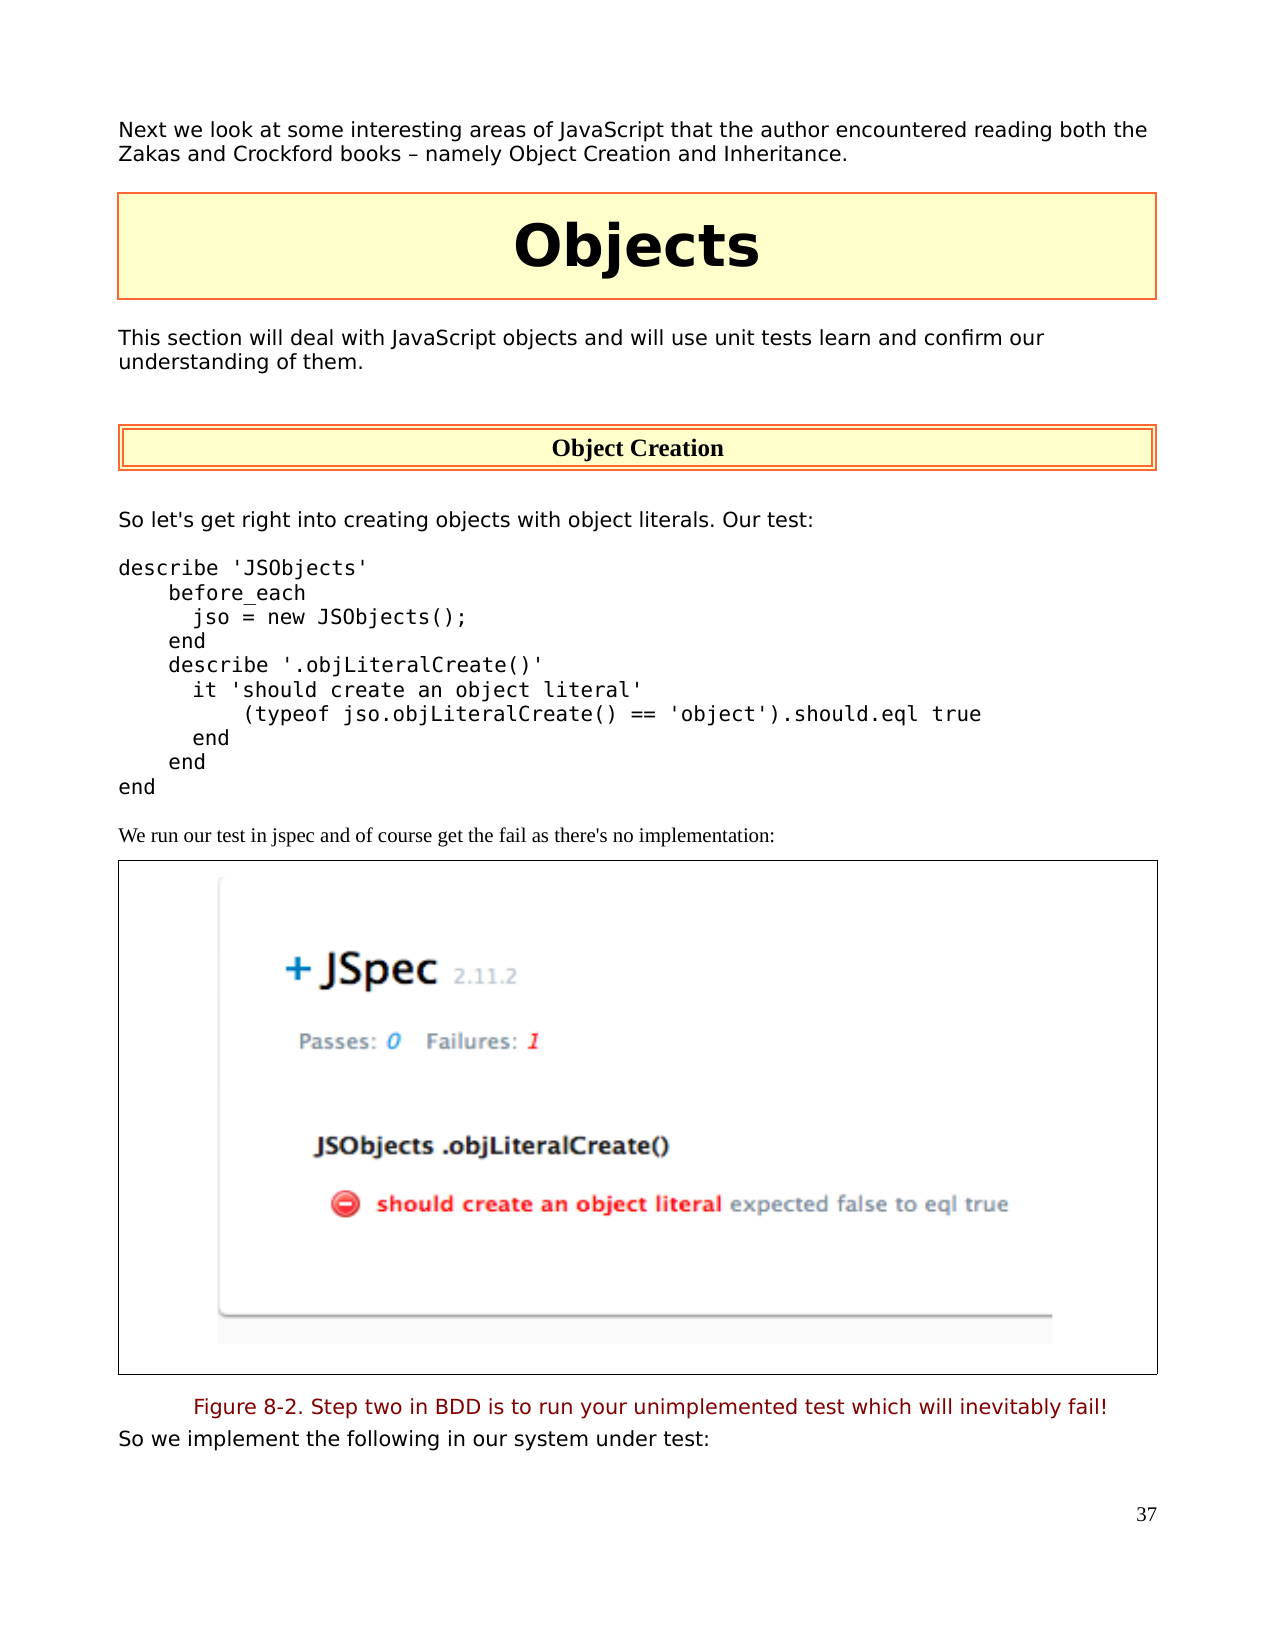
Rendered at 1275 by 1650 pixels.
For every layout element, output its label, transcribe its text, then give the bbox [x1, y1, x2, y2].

text end [118, 629, 1157, 653]
text This section will deal with JavaScript objects and will use unit tests learn and confirm our understanding of them. [118, 326, 1157, 374]
title Figure 8-2. Step two in BDD is to run your unimplemented test which will inevitably fail! [156, 1395, 1157, 1419]
text jso = new JSObjects(); [118, 605, 1157, 629]
text it 'should create an object literal' [118, 678, 1157, 702]
text end [118, 775, 1157, 799]
text end [118, 750, 1157, 775]
text describe 'JSObjects' [118, 556, 1157, 581]
text describe '.objLiteralCreate()' [118, 653, 1157, 678]
text end [118, 726, 1157, 750]
picture [217, 877, 1053, 1344]
subtitle Objects [119, 194, 1155, 298]
text before_each [118, 581, 1157, 605]
text (typeof jso.objLiteralCreate() == 'object').should.eql true [118, 702, 1157, 726]
text So let's get right into creating objects with object literals. Our test: [118, 508, 1157, 532]
text Next we look at some interesting areas of JavaScript that the author encountered reading both the Zakas and Crockford books – namely Object Creation and Inheritance. [118, 118, 1157, 167]
text We run our test in jspec and of course get the fail as there's no implementation: [118, 823, 1157, 847]
text So we implement the following in our system under test: [118, 1427, 1157, 1452]
